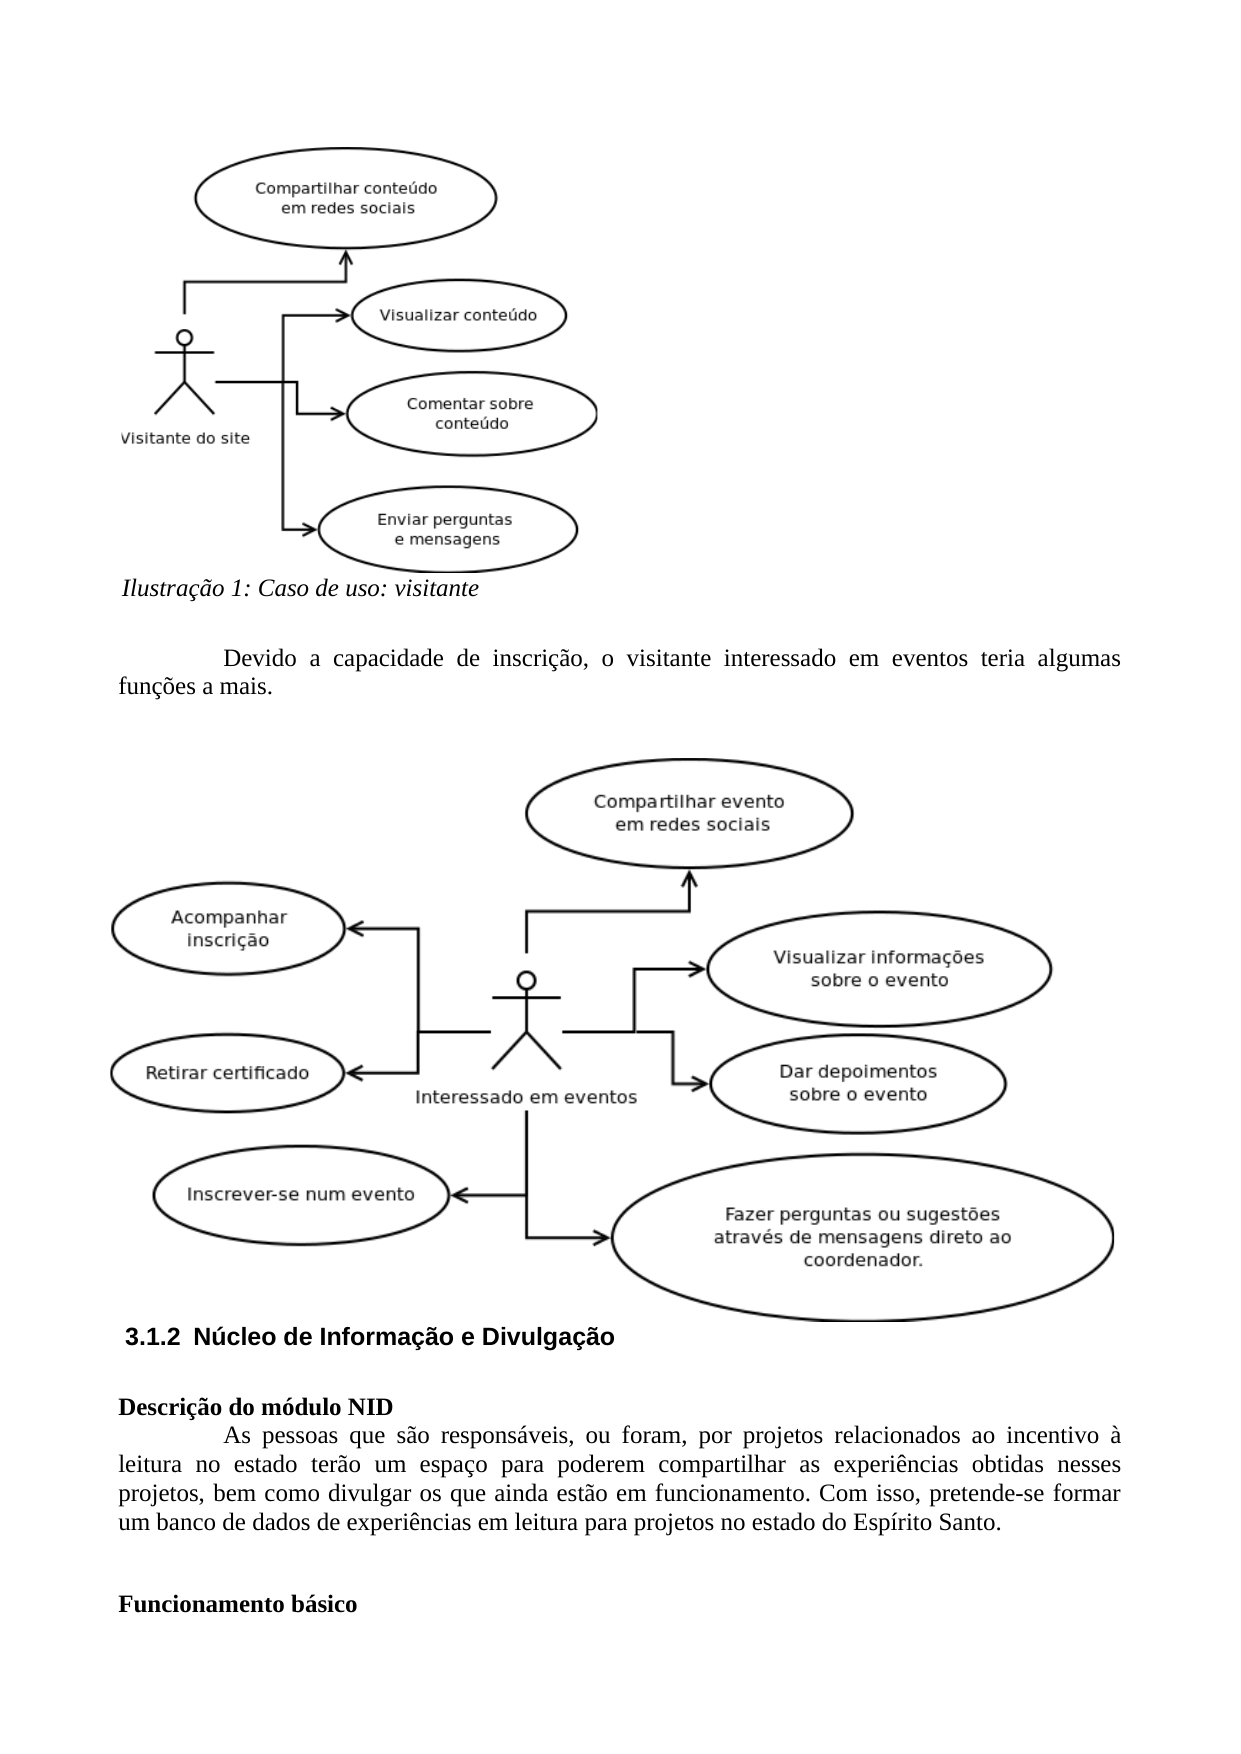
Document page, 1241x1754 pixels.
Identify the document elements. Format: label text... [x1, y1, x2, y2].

text Ilustração 1: Caso de uso: visitante [122, 573, 597, 601]
picture [121, 147, 598, 573]
text Funcionamento básico [118, 1589, 1122, 1618]
text As pessoas que são responsáveis, ou foram, por projetos relacionados ao incentivo à leitura no estado terão um espaço para poderem compartilhar as experiências obtidas nesses projetos, bem como divulgar os que ainda estão em funcionamento. Com isso, pretende-se formar um banco de dados de experiências em leitura para projetos no estado do Espírito Santo. [118, 1421, 1122, 1536]
text Devido a capacidade de inscrição, o visitante interessado em eventos teria algumas funções a mais. [118, 643, 1122, 700]
subtitle Núcleo de Informação e Divulgação [118, 1322, 1122, 1351]
picture [110, 758, 1115, 1322]
text Descrição do módulo NID [118, 1392, 1122, 1421]
